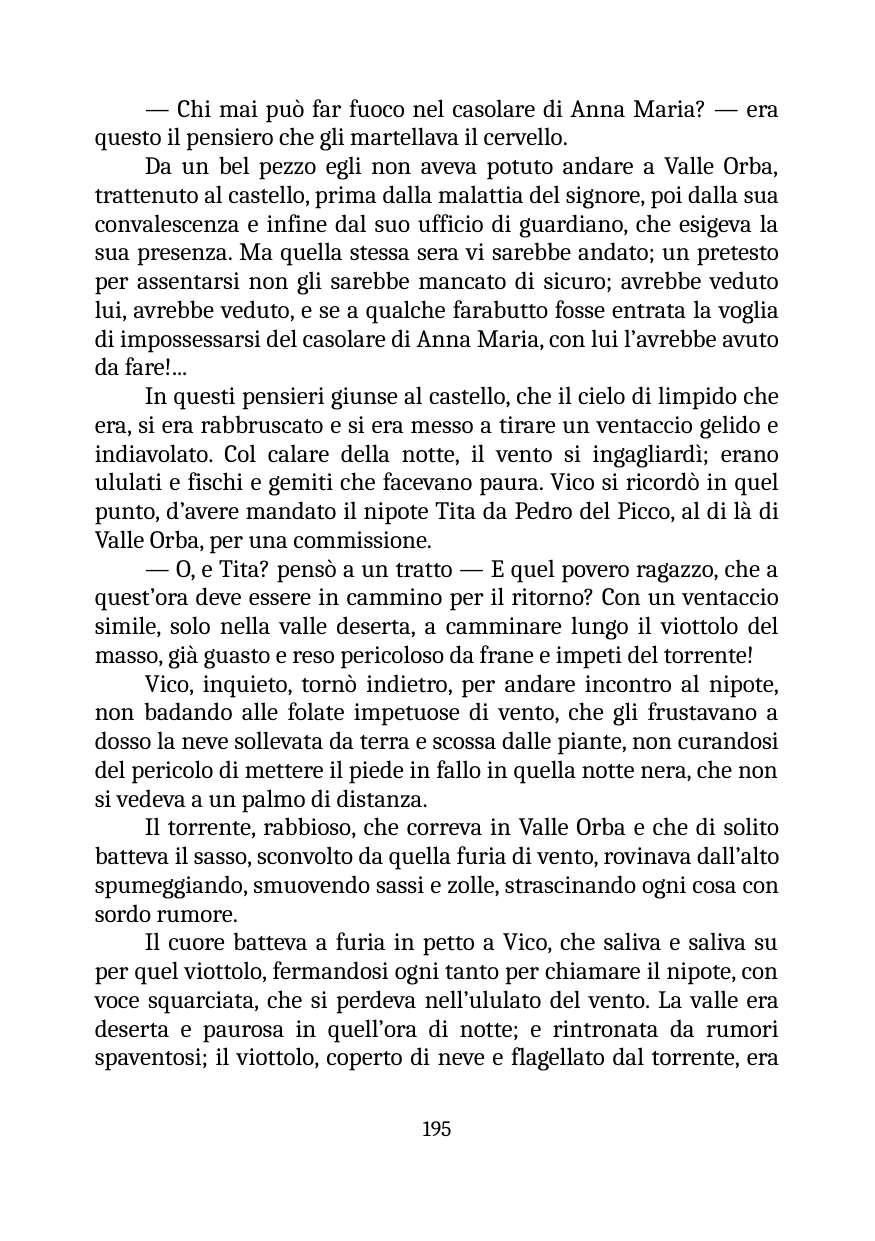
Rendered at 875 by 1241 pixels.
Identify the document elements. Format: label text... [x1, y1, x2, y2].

text Il cuore batteva a furia in petto a Vico, che saliva e saliva su per quel viottolo, fermandosi ogni tanto per chiamare il nipote, con voce squarciata, che si perdeva nell’ululato del vento. La valle era deserta e paurosa in quell’ora di notte; e rintronata da rumori spaventosi; il viottolo, coperto di neve e flagellato dal torrente, era [94, 928, 779, 1072]
text In questi pensieri giunse al castello, che il cielo di limpido che era, si era rabbruscato e si era messo a tirare un ventaccio gelido e indiavolato. Col calare della notte, il vento si ingagliardì; erano ululati e fischi e gemiti che facevano paura. Vico si ricordò in quel punto, d’avere mandato il nipote Tita da Pedro del Picco, al di là di Valle Orba, per una commissione. [94, 382, 779, 554]
text Il torrente, rabbioso, che correva in Valle Orba e che di solito batteva il sasso, sconvolto da quella furia di vento, rovinava dall’alto spumeggiando, smuovendo sassi e zolle, strascinando ogni cosa con sordo rumore. [94, 813, 779, 928]
text — O, e Tita? pensò a un tratto — E quel povero ragazzo, che a quest’ora deve essere in cammino per il ritorno? Con un ventaccio simile, solo nella valle deserta, a camminare lungo il viottolo del masso, già guasto e reso pericoloso da frane e impeti del torrente! [94, 554, 779, 669]
text Da un bel pezzo egli non aveva potuto andare a Valle Orba, trattenuto al castello, prima dalla malattia del signore, poi dalla sua convalescenza e infine dal suo ufficio di guardiano, che esigeva la sua presenza. Ma quella stessa sera vi sarebbe andato; un pretesto per assentarsi non gli sarebbe mancato di sicuro; avrebbe veduto lui, avrebbe veduto, e se a qualche farabutto fosse entrata la voglia di impossessarsi del casolare di Anna Maria, con lui l’avrebbe avuto da fare!... [94, 152, 779, 382]
text — Chi mai può far fuoco nel casolare di Anna Maria? — era questo il pensiero che gli martellava il cervello. [94, 94, 779, 152]
text Vico, inquieto, tornò indietro, per andare incontro al nipote, non badando alle folate impetuose di vento, che gli frustavano a dosso la neve sollevata da terra e scossa dalle piante, non curandosi del pericolo di mettere il piede in fallo in quella notte nera, che non si vedeva a un palmo di distanza. [94, 669, 779, 813]
